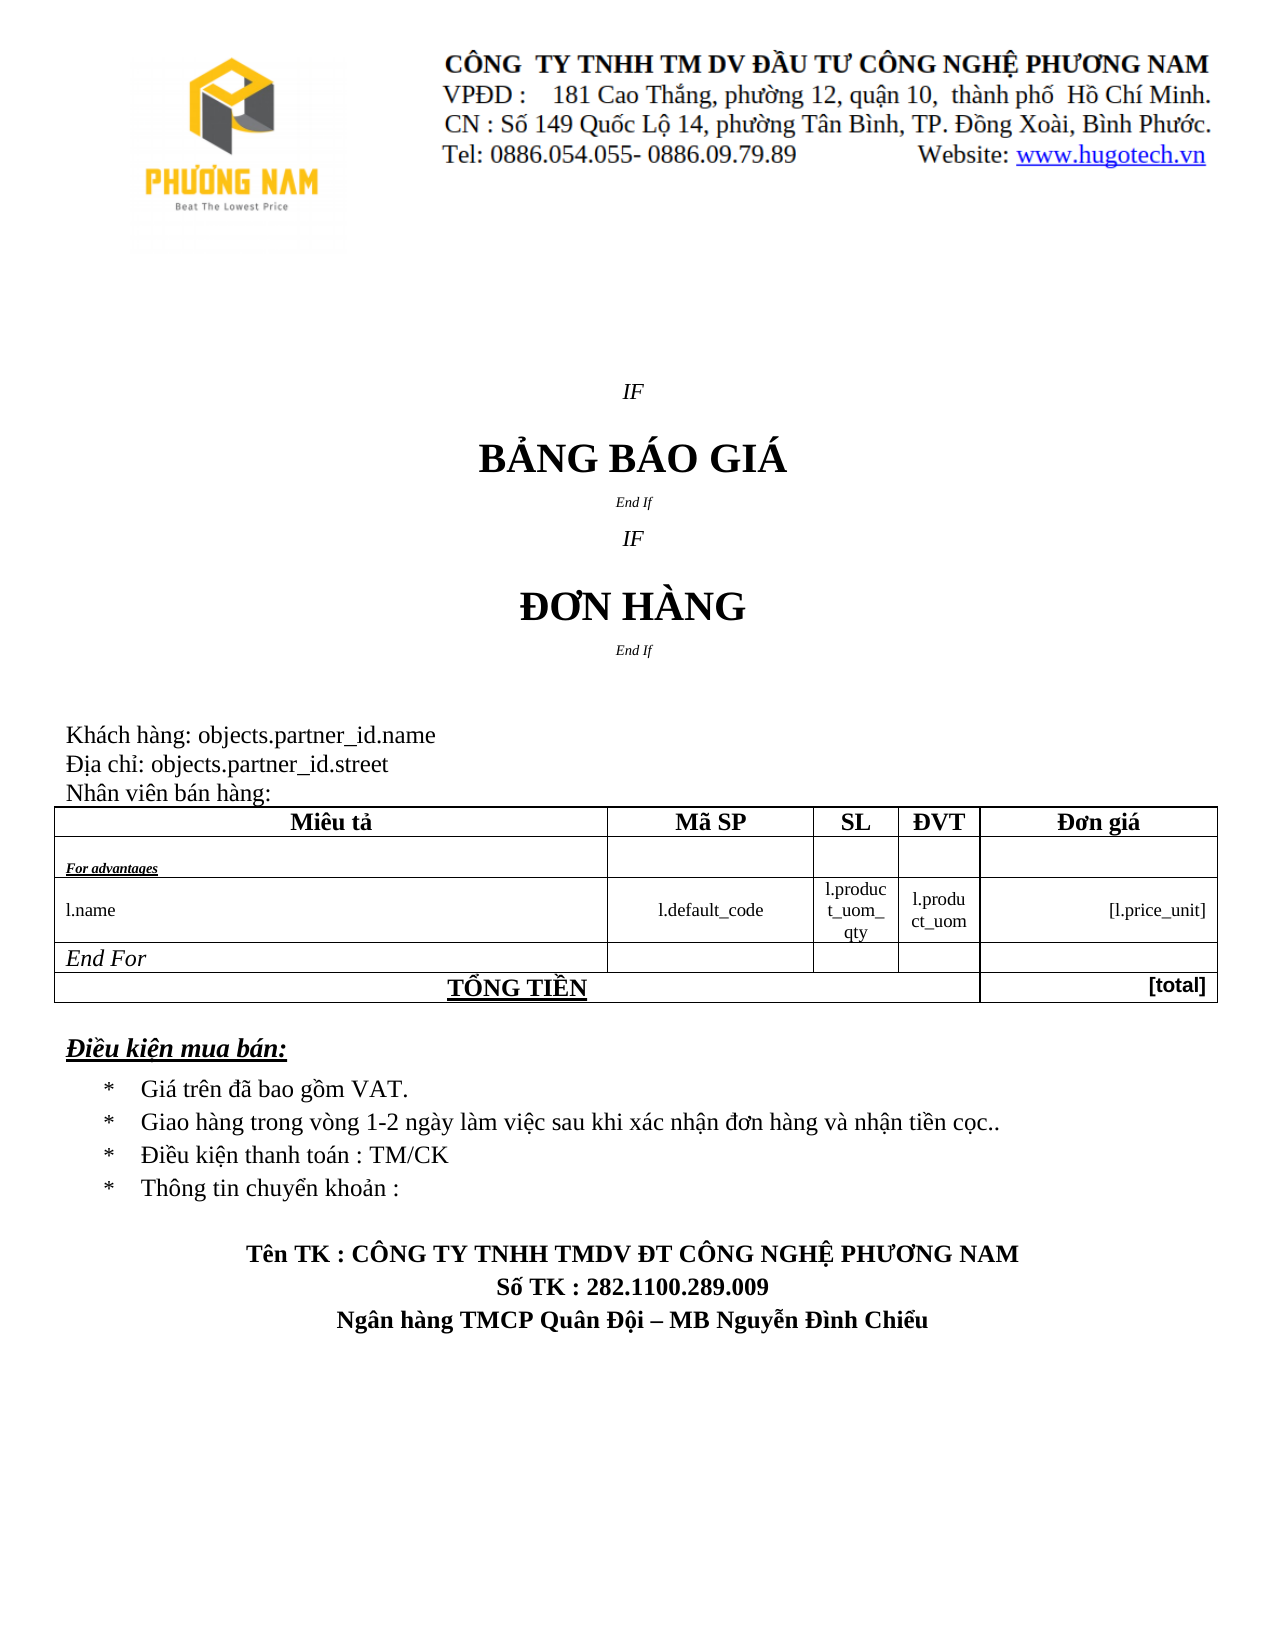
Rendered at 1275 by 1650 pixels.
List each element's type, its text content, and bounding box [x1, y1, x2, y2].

table_cell [899, 837, 979, 877]
table_cell l.product_uom_qty [814, 878, 898, 942]
text IF [66, 378, 1200, 404]
table_cell [899, 943, 979, 972]
text Tên TK : CÔNG TY TNHH TMDV ĐT CÔNG NGHỆ PHƯƠNG NAM [66, 1239, 1200, 1268]
table_header Mã SP [608, 808, 813, 836]
text Điều kiện mua bán: [66, 1032, 1200, 1063]
text Ngân hàng TMCP Quân Đội – MB Nguyễn Đình Chiểu [66, 1305, 1200, 1334]
table_cell [l.price_unit] [981, 878, 1217, 942]
list Thông tin chuyển khoản : [103, 1173, 1200, 1202]
text Nhân viên bán hàng: [66, 778, 1200, 806]
text End If [67, 494, 1200, 511]
picture [0, 0, 1243, 254]
table_cell [981, 837, 1217, 877]
list Điều kiện thanh toán : TM/CK [103, 1140, 1200, 1169]
list Giá trên đã bao gồm VAT. [103, 1074, 1200, 1103]
table_cell [total] [981, 973, 1217, 1002]
table_cell [608, 837, 813, 877]
table_cell For advantages [55, 837, 607, 877]
text Khách hàng: objects.partner_id.name [66, 720, 1200, 749]
text Số TK : 282.1100.289.009 [66, 1272, 1200, 1301]
table_header Miêu tả [55, 808, 607, 836]
table_header ĐVT [899, 808, 979, 836]
text ĐƠN HÀNG [66, 581, 1200, 629]
text BẢNG BÁO GIÁ [66, 434, 1200, 482]
table_cell l.name [55, 878, 607, 942]
table_cell l.default_code [608, 878, 813, 942]
table_cell TỔNG TIỀN [55, 973, 979, 1002]
text IF [66, 525, 1200, 552]
list Giao hàng trong vòng 1-2 ngày làm việc sau khi xác nhận đơn hàng và nhận tiền cọc.. [103, 1107, 1200, 1136]
table_cell [608, 943, 813, 972]
table_header Đơn giá [981, 808, 1217, 836]
table_header SL [814, 808, 898, 836]
table_cell l.product_uom [899, 878, 979, 942]
table_cell End For [55, 943, 607, 972]
table_cell [814, 943, 898, 972]
table_cell [814, 837, 898, 877]
table_cell [981, 943, 1217, 972]
text Địa chỉ: objects.partner_id.street [66, 749, 1200, 778]
text End If [67, 641, 1200, 658]
